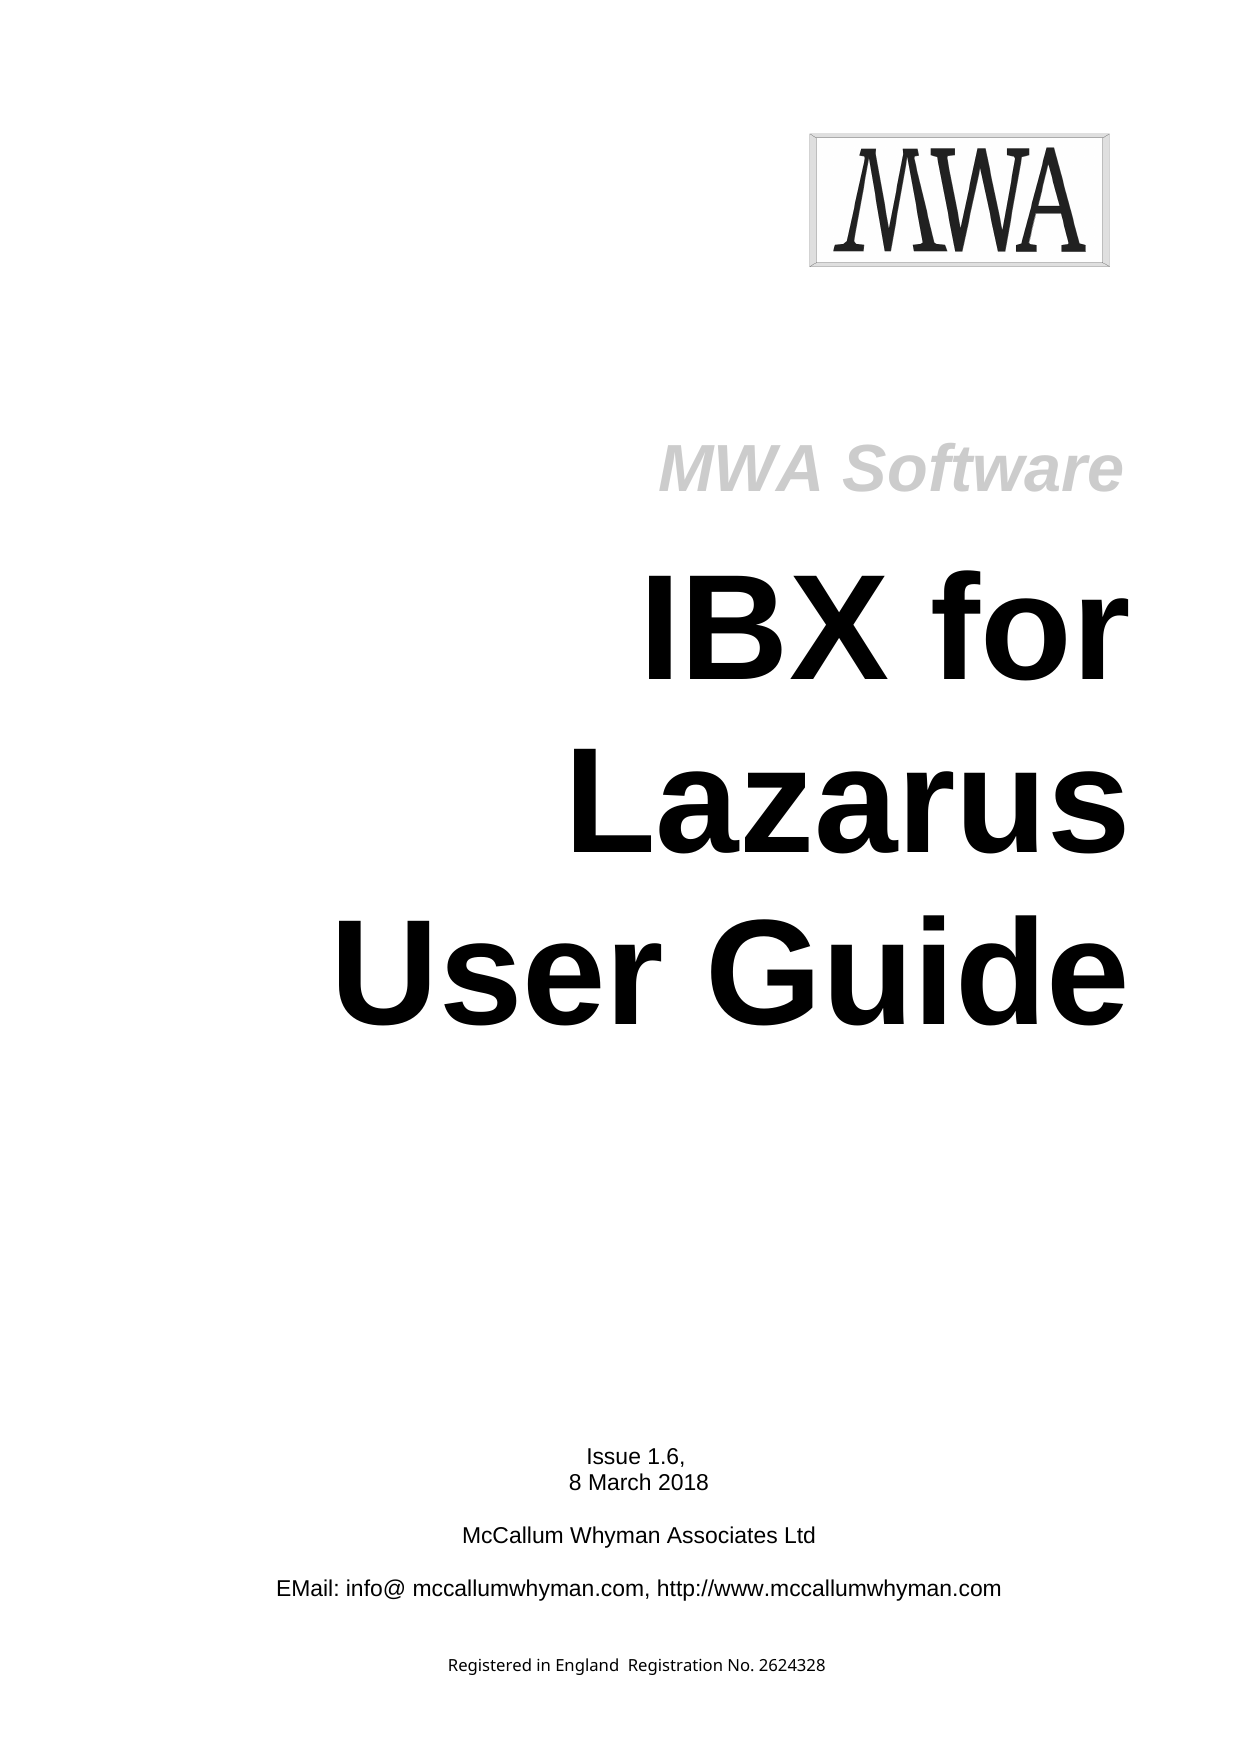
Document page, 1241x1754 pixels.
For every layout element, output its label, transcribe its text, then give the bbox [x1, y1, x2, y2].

text MWA Software [230, 429, 1131, 505]
text McCallum Whyman Associates Ltd [150, 1522, 1128, 1548]
text EMail: info@ mccallumwhyman.com, http://www.mccallumwhyman.com [150, 1574, 1128, 1601]
text Issue 1.6, [150, 1443, 1128, 1469]
text 8 March 2018 [150, 1469, 1128, 1496]
text IBX for Lazarus User Guide [155, 505, 1131, 1056]
